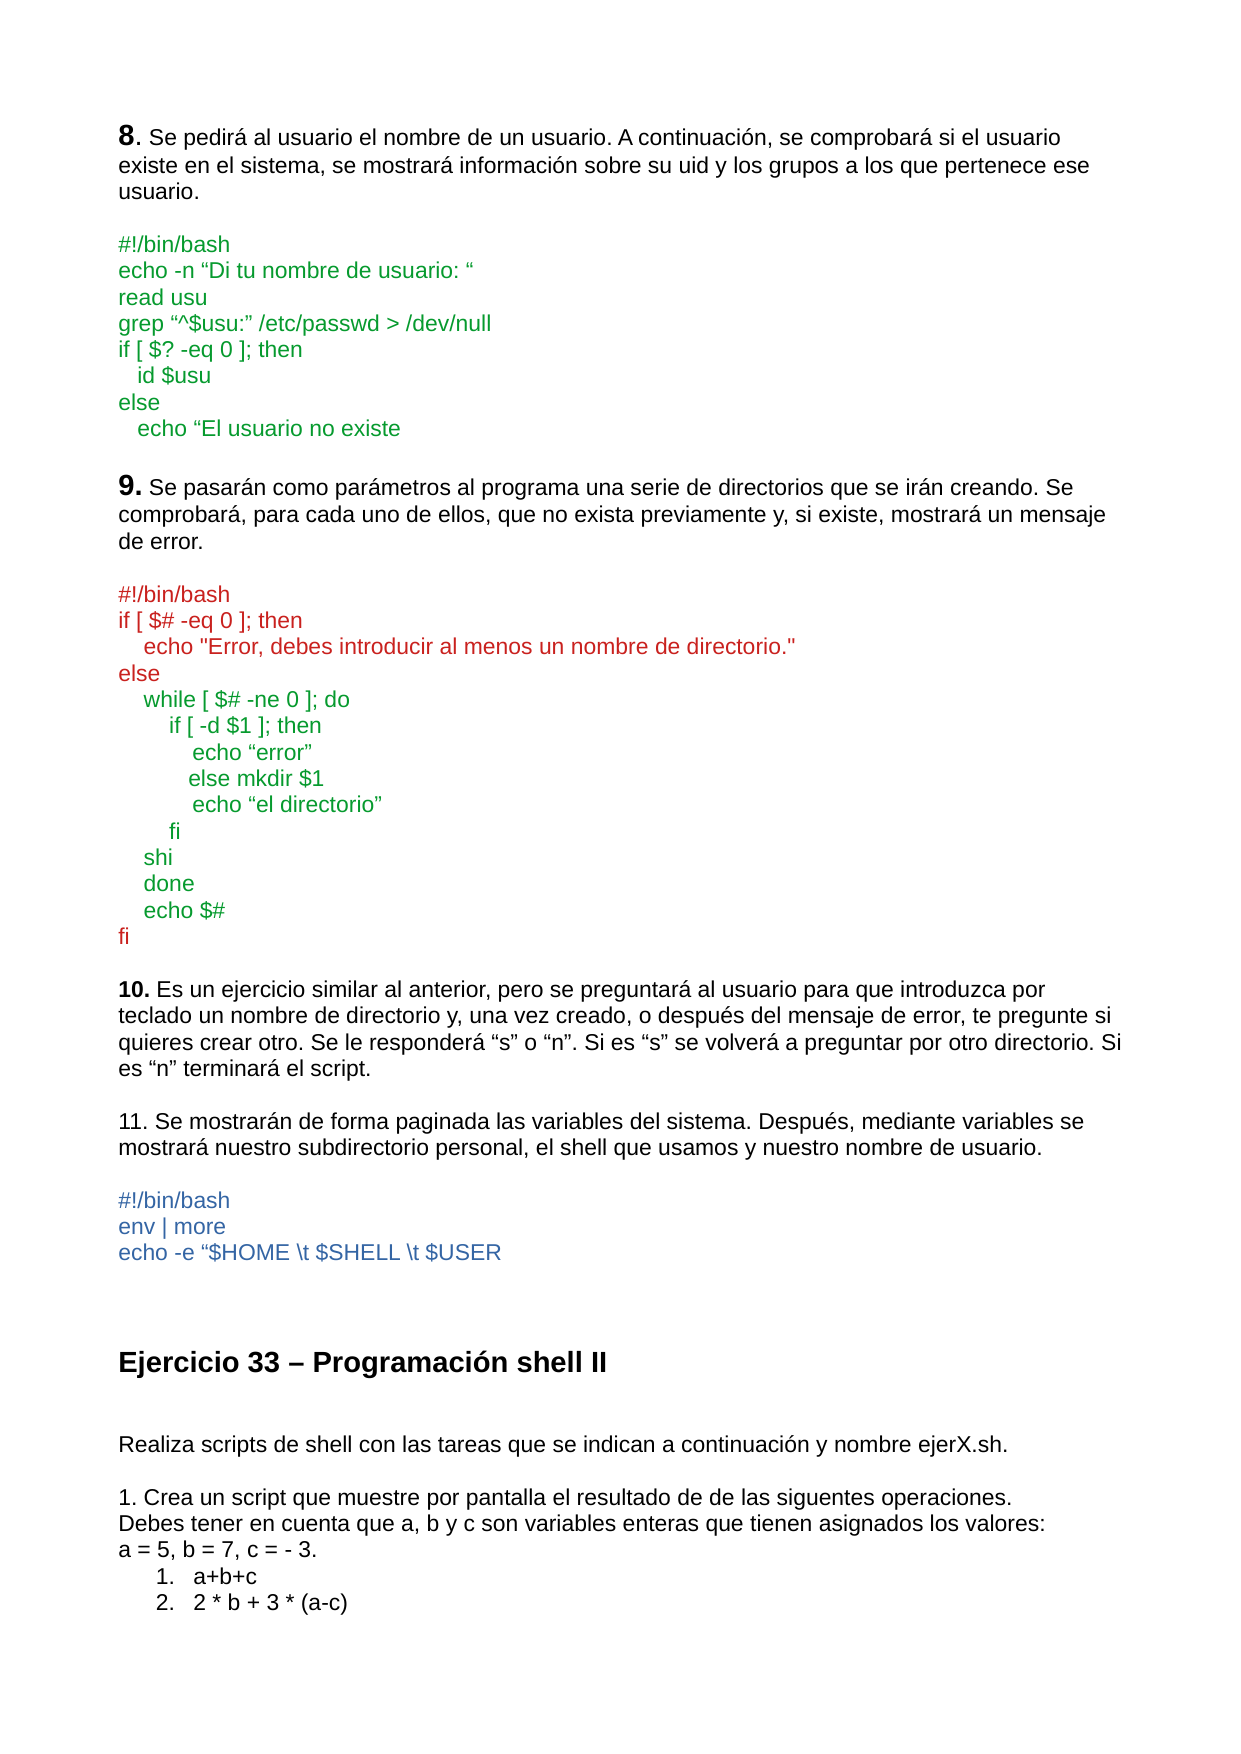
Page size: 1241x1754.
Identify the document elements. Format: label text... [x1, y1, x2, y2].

text if [ $? -eq 0 ]; then [118, 336, 1122, 362]
text if [ $# -eq 0 ]; then [118, 607, 1122, 633]
text if [ -d $1 ]; then [118, 712, 1122, 739]
text echo “El usuario no existe [118, 415, 1122, 442]
text #!/bin/bash [118, 581, 1122, 607]
text #!/bin/bash [118, 231, 1122, 257]
text echo “el directorio” [118, 791, 1122, 818]
text a = 5, b = 7, c = - 3. [118, 1536, 1122, 1563]
text 1. Crea un script que muestre por pantalla el resultado de de las siguentes operaciones. [118, 1484, 1122, 1510]
text read usu [118, 283, 1122, 310]
text shi [118, 844, 1122, 870]
text done [118, 870, 1122, 897]
text 9. Se pasarán como parámetros al programa una serie de directorios que se irán creando. Se comprobará, para cada uno de ellos, que no exista previamente y, si existe, mostrará un mensaje de error. [118, 468, 1122, 554]
text echo "Error, debes introducir al menos un nombre de directorio." [118, 633, 1122, 659]
text echo -e “$HOME \t $SHELL \t $USER [118, 1239, 1122, 1266]
text 8. Se pedirá al usuario el nombre de un usuario. A continuación, se comprobará si el usuario existe en el sistema, se mostrará información sobre su uid y los grupos a los que pertenece ese usuario. [118, 118, 1122, 204]
text echo $# [118, 897, 1122, 923]
text fi [118, 818, 1122, 844]
text fi [118, 923, 1122, 949]
text grep “^$usu:” /etc/passwd > /dev/null [118, 310, 1122, 336]
text else mkdir $1 [118, 765, 1122, 791]
text #!/bin/bash [118, 1187, 1122, 1213]
text while [ $# -ne 0 ]; do [118, 686, 1122, 712]
text Debes tener en cuenta que a, b y c son variables enteras que tienen asignados los valores: [118, 1510, 1122, 1536]
text 11. Se mostrarán de forma paginada las variables del sistema. Después, mediante variables se mostrará nuestro subdirectorio personal, el shell que usamos y nuestro nombre de usuario. [118, 1108, 1122, 1160]
text env | more [118, 1213, 1122, 1239]
text echo “error” [118, 739, 1122, 765]
text Ejercicio 33 – Programación shell II [118, 1345, 1122, 1378]
text else [118, 659, 1122, 686]
text else [118, 389, 1122, 415]
list 2 * b + 3 * (a-c) [156, 1589, 1122, 1616]
list a+b+c [156, 1563, 1122, 1589]
text echo -n “Di tu nombre de usuario: “ [118, 257, 1122, 283]
text 10. Es un ejercicio similar al anterior, pero se preguntará al usuario para que introduzca por teclado un nombre de directorio y, una vez creado, o después del mensaje de error, te pregunte si quieres crear otro. Se le responderá “s” o “n”. Si es “s” se volverá a preguntar por otro directorio. Si es “n” terminará el script. [118, 976, 1122, 1081]
text id $usu [118, 362, 1122, 389]
text Realiza scripts de shell con las tareas que se indican a continuación y nombre ejerX.sh. [118, 1431, 1122, 1457]
